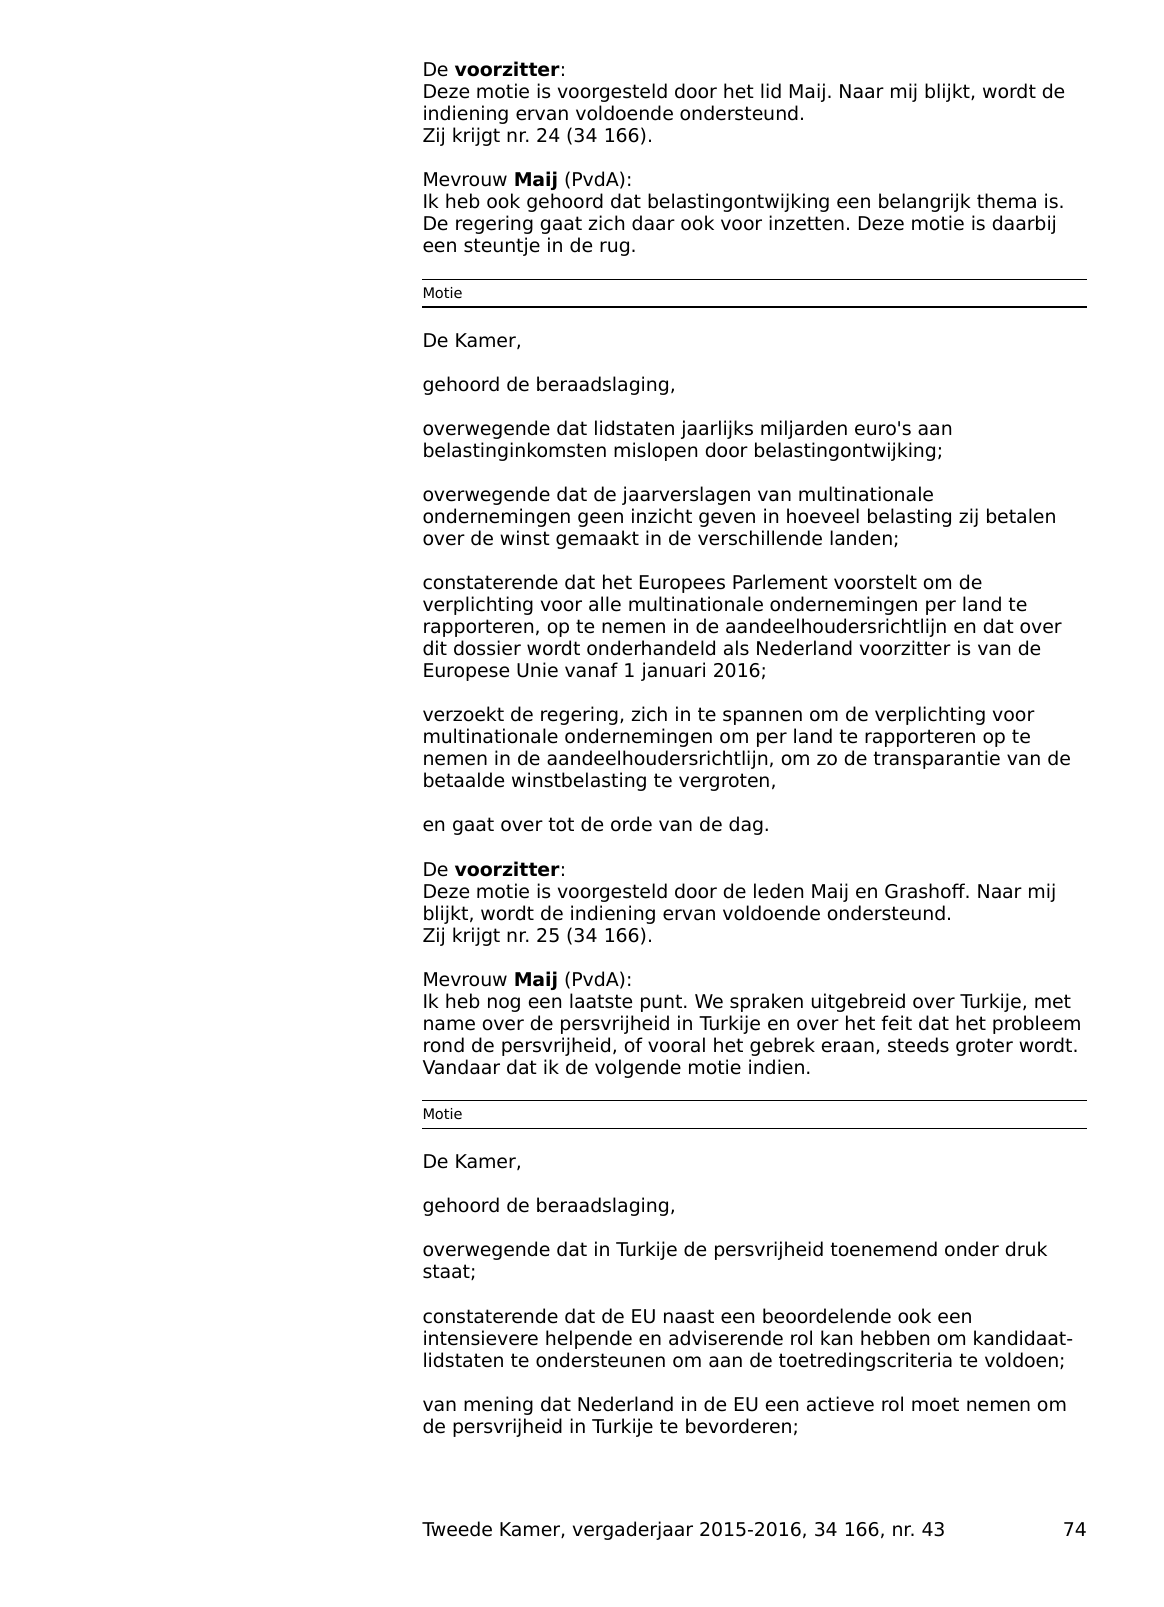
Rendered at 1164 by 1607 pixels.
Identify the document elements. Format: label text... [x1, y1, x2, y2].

text Mevrouw Maij (PvdA): [422, 169, 1087, 191]
text Zij krijgt nr. 25 (34 166). [422, 924, 1087, 946]
text gehoord de beraadslaging, [422, 1195, 1087, 1217]
text gehoord de beraadslaging, [422, 374, 1087, 396]
text Zij krijgt nr. 24 (34 166). [422, 125, 1087, 147]
text van mening dat Nederland in de EU een actieve rol moet nemen om de persvrijheid in Turkije te bevorderen; [422, 1394, 1087, 1438]
text De Kamer, [422, 1151, 1087, 1173]
text overwegende dat de jaarverslagen van multinationale ondernemingen geen inzicht geven in hoeveel belasting zij betalen over de winst gemaakt in de verschillende landen; [422, 484, 1087, 550]
text De Kamer, [422, 329, 1087, 352]
text Ik heb nog een laatste punt. We spraken uitgebreid over Turkije, met name over de persvrijheid in Turkije en over het feit dat het probleem rond de persvrijheid, of vooral het gebrek eraan, steeds groter wordt. Vandaar dat ik de volgende motie indien. [422, 991, 1087, 1078]
text De voorzitter: [422, 59, 1087, 81]
text overwegende dat lidstaten jaarlijks miljarden euro's aan belastinginkomsten mislopen door belastingontwijking; [422, 418, 1087, 462]
text overwegende dat in Turkije de persvrijheid toenemend onder druk staat; [422, 1239, 1087, 1283]
text Mevrouw Maij (PvdA): [422, 969, 1087, 991]
table_header Motie [422, 1101, 1087, 1128]
text De voorzitter: [422, 858, 1087, 881]
text Deze motie is voorgesteld door de leden Maij en Grashoff. Naar mij blijkt, wordt de indiening ervan voldoende ondersteund. [422, 881, 1087, 924]
text verzoekt de regering, zich in te spannen om de verplichting voor multinationale ondernemingen om per land te rapporteren op te nemen in de aandeelhoudersrichtlijn, om zo de transparantie van de betaalde winstbelasting te vergroten, [422, 704, 1087, 792]
text Deze motie is voorgesteld door het lid Maij. Naar mij blijkt, wordt de indiening ervan voldoende ondersteund. [422, 81, 1087, 125]
text en gaat over tot de orde van de dag. [422, 814, 1087, 836]
text constaterende dat het Europees Parlement voorstelt om de verplichting voor alle multinationale ondernemingen per land te rapporteren, op te nemen in de aandeelhoudersrichtlijn en dat over dit dossier wordt onderhandeld als Nederland voorzitter is van de Europese Unie vanaf 1 januari 2016; [422, 572, 1087, 682]
text constaterende dat de EU naast een beoordelende ook een intensievere helpende en adviserende rol kan hebben om kandidaat-lidstaten te ondersteunen om aan de toetredingscriteria te voldoen; [422, 1306, 1087, 1371]
text Ik heb ook gehoord dat belastingontwijking een belangrijk thema is. De regering gaat zich daar ook voor inzetten. Deze motie is daarbij een steuntje in de rug. [422, 191, 1087, 257]
table_header Motie [422, 280, 1087, 306]
